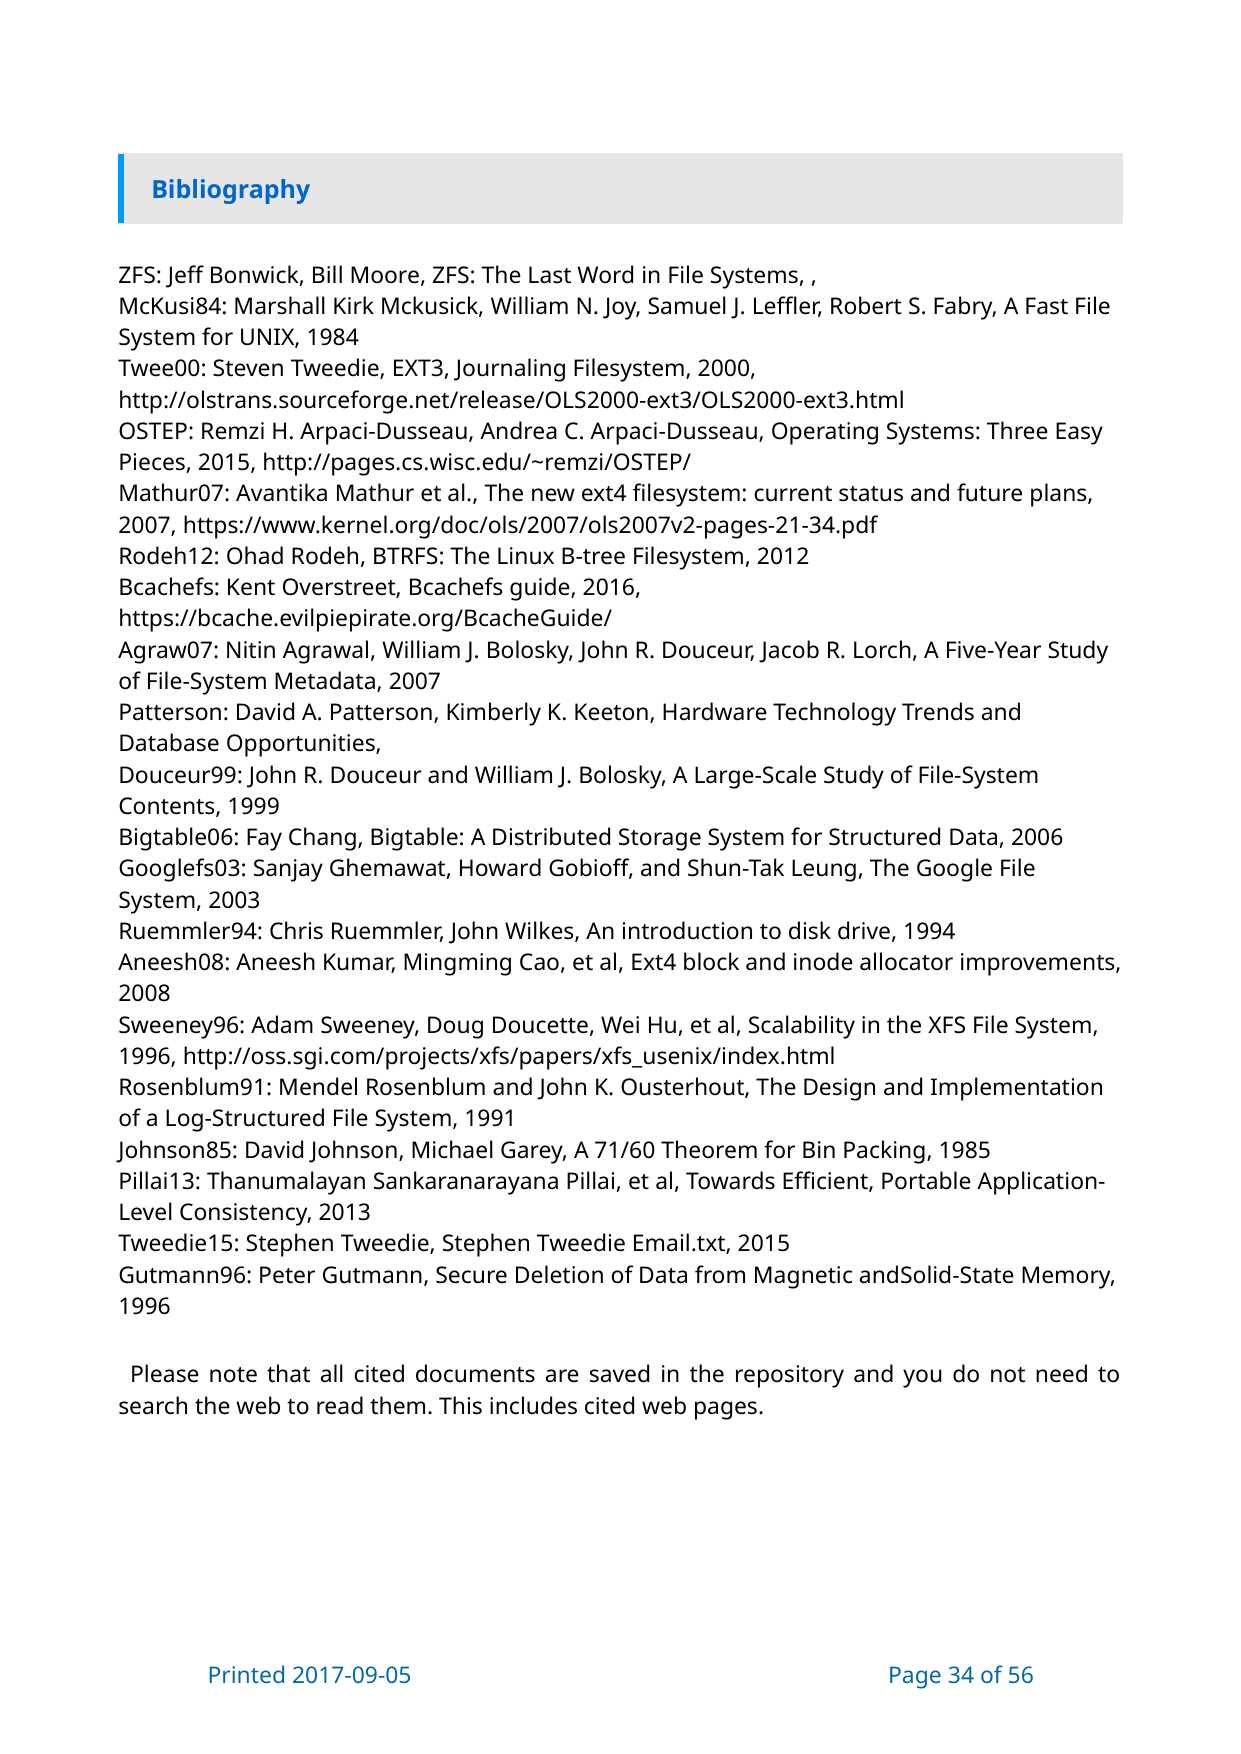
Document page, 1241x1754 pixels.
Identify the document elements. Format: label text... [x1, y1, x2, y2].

text Bigtable06: Fay Chang, Bigtable: A Distributed Storage System for Structured Data, 2006 [118, 821, 1122, 852]
text ZFS: Jeff Bonwick, Bill Moore, ZFS: The Last Word in File Systems, , [118, 259, 1122, 290]
text Bcachefs: Kent Overstreet, Bcachefs guide, 2016, https://bcache.evilpiepirate.org/BcacheGuide/ [118, 571, 1122, 634]
text OSTEP: Remzi H. Arpaci-Dusseau, Andrea C. Arpaci-Dusseau, Operating Systems: Three Easy Pieces, 2015, http://pages.cs.wisc.edu/~remzi/OSTEP/ [118, 415, 1122, 477]
text Patterson: David A. Patterson, Kimberly K. Keeton, Hardware Technology Trends and Database Opportunities, [118, 696, 1122, 759]
text McKusi84: Marshall Kirk Mckusick, William N. Joy, Samuel J. Leffler, Robert S. Fabry, A Fast File System for UNIX, 1984 [118, 290, 1122, 352]
text Tweedie15: Stephen Tweedie, Stephen Tweedie Email.txt, 2015 [118, 1227, 1122, 1259]
text Aneesh08: Aneesh Kumar, Mingming Cao, et al, Ext4 block and inode allocator improvements, 2008 [118, 946, 1122, 1009]
text Rosenblum91: Mendel Rosenblum and John K. Ousterhout, The Design and Implementation of a Log-Structured File System, 1991 [118, 1071, 1122, 1134]
text Mathur07: Avantika Mathur et al., The new ext4 filesystem: current status and future plans, 2007, https://www.kernel.org/doc/ols/2007/ols2007v2-pages-21-34.pdf [118, 477, 1122, 540]
subtitle Bibliography [124, 155, 1122, 223]
text Googlefs03: Sanjay Ghemawat, Howard Gobioff, and Shun-Tak Leung, The Google File System, 2003 [118, 852, 1122, 915]
text Please note that all cited documents are saved in the repository and you do not need to search the web to read them. This includes cited web pages. [118, 1358, 1122, 1421]
text Douceur99: John R. Douceur and William J. Bolosky, A Large-Scale Study of File-System Contents, 1999 [118, 759, 1122, 821]
text Agraw07: Nitin Agrawal, William J. Bolosky, John R. Douceur, Jacob R. Lorch, A Five-Year Study of File-System Metadata, 2007 [118, 634, 1122, 696]
text Johnson85: David Johnson, Michael Garey, A 71/60 Theorem for Bin Packing, 1985 [118, 1134, 1122, 1165]
text Pillai13: Thanumalayan Sankaranarayana Pillai, et al, Towards Efficient, Portable Application-Level Consistency, 2013 [118, 1165, 1122, 1227]
text Ruemmler94: Chris Ruemmler, John Wilkes, An introduction to disk drive, 1994 [118, 915, 1122, 946]
text Rodeh12: Ohad Rodeh, BTRFS: The Linux B-tree Filesystem, 2012 [118, 540, 1122, 571]
text Sweeney96: Adam Sweeney, Doug Doucette, Wei Hu, et al, Scalability in the XFS File System, 1996, http://oss.sgi.com/projects/xfs/papers/xfs_usenix/index.html [118, 1009, 1122, 1071]
text Gutmann96: Peter Gutmann, Secure Deletion of Data from Magnetic andSolid-State Memory, 1996 [118, 1259, 1122, 1321]
text Twee00: Steven Tweedie, EXT3, Journaling Filesystem, 2000, http://olstrans.sourceforge.net/release/OLS2000-ext3/OLS2000-ext3.html [118, 352, 1122, 415]
